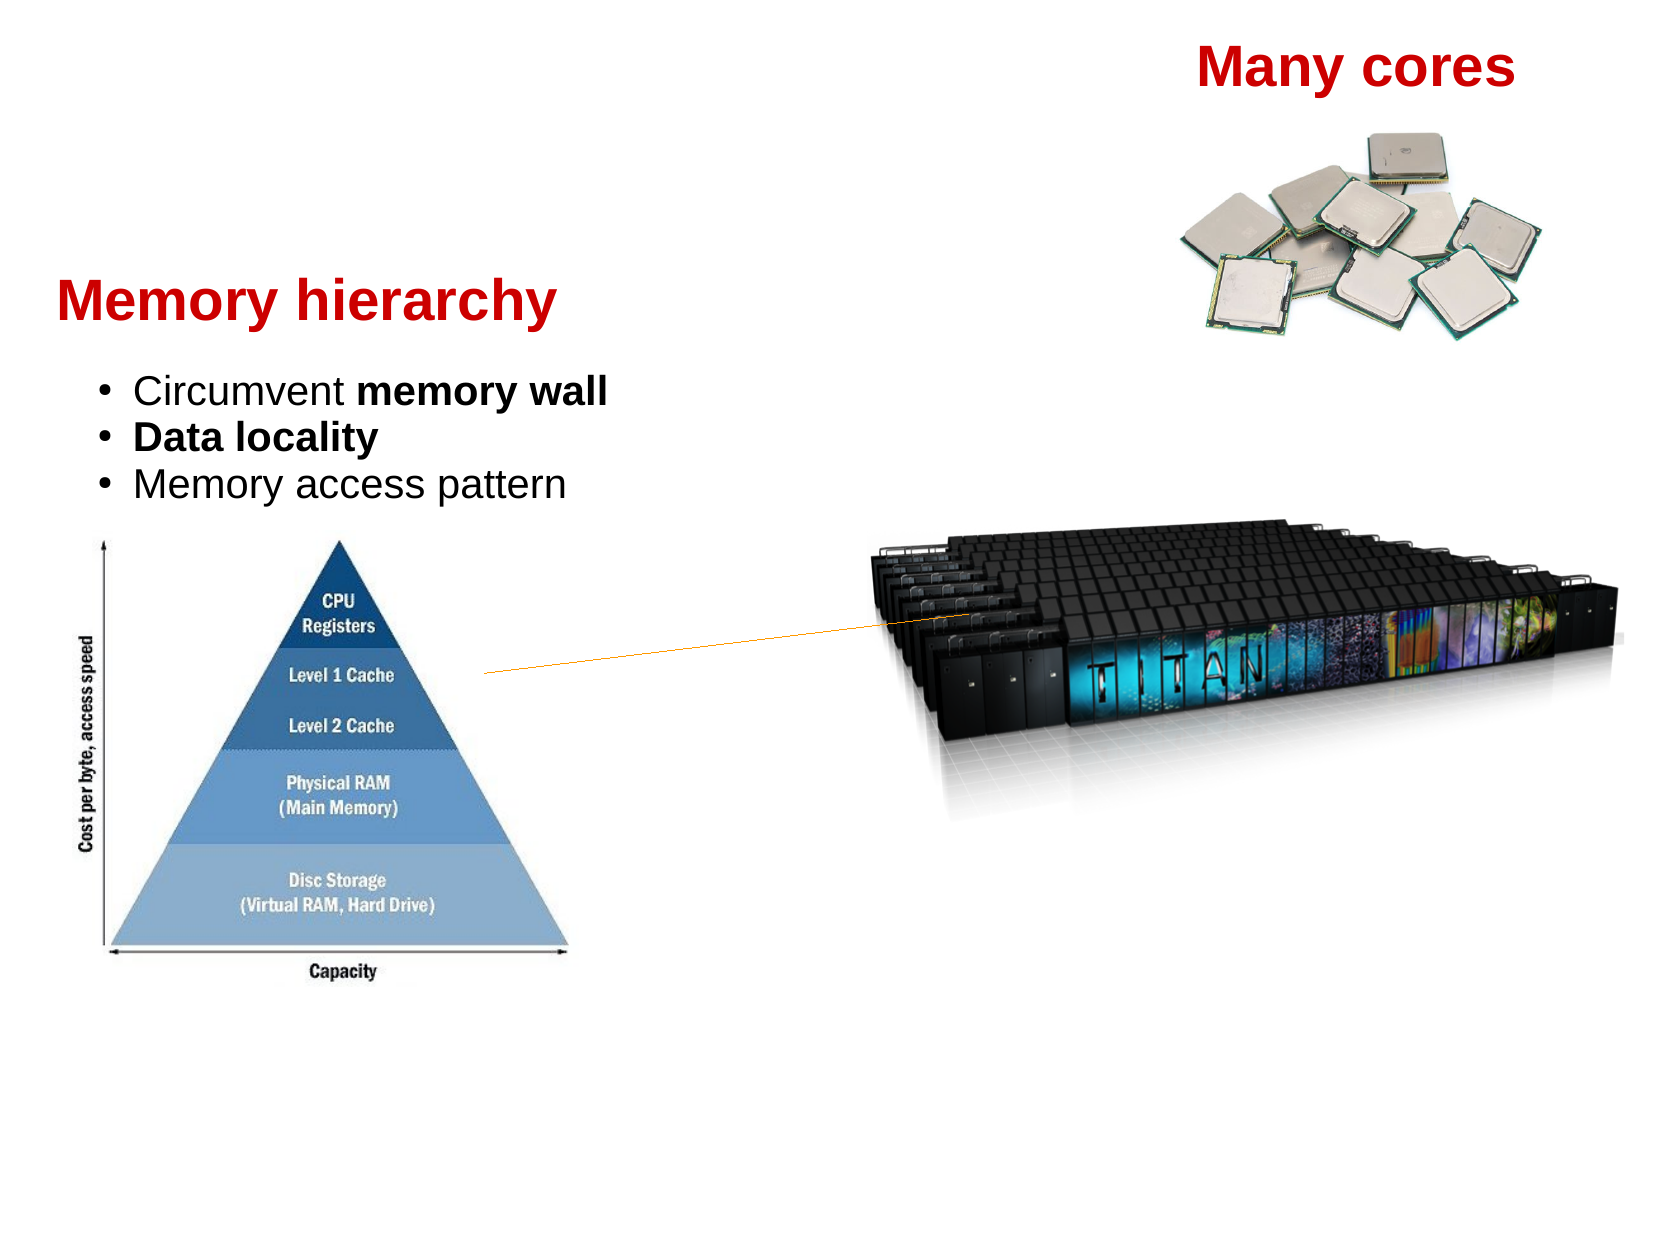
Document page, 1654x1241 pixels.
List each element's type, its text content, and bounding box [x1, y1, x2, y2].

picture [72, 530, 579, 987]
text_box Circumvent memory wall Data locality Memory access pattern [82, 360, 745, 517]
text_box Memory hierarchy [41, 259, 574, 340]
text_box Many cores [1181, 26, 1532, 107]
picture [1175, 125, 1547, 349]
picture [867, 490, 1625, 845]
